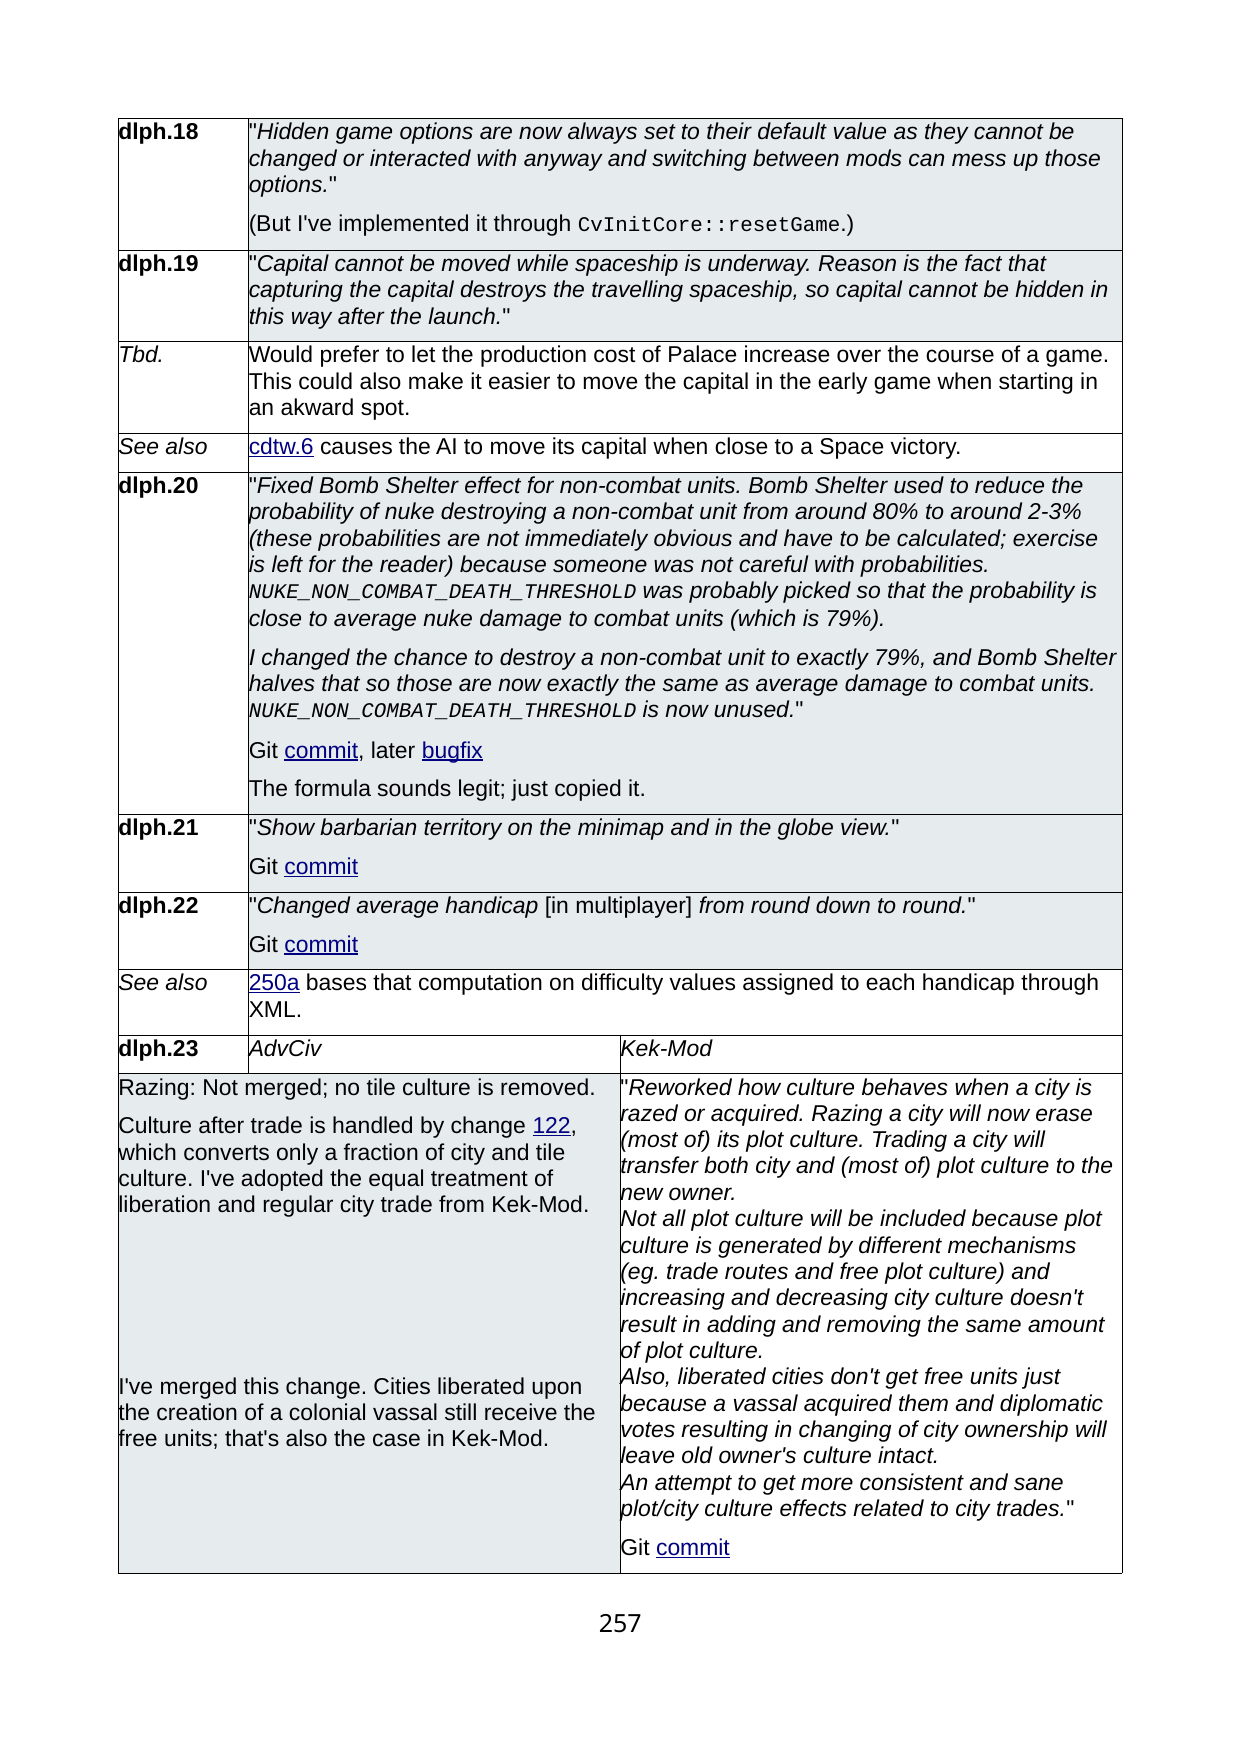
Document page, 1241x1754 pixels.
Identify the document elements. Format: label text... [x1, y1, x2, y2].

table_cell dlph.19 [119, 251, 248, 341]
table_cell "Reworked how culture behaves when a city is razed or acquired. Razing a city will now erase (most of) its plot culture. Trading a city will transfer both city and (most of) plot culture to the new owner. Not all plot culture will be included because plot culture is generated by different mechanisms (eg. trade routes and free plot culture) and increasing and decreasing city culture doesn't result in adding and removing the same amount of plot culture. Also, liberated cities don't get free units just because a vassal acquired them and diplomatic votes resulting in changing of city ownership will leave old owner's culture intact. An attempt to get more consistent and sane plot/city culture effects related to city trades." Git commit [621, 1074, 1122, 1573]
table_cell "Hidden game options are now always set to their default value as they cannot be changed or interacted with anyway and switching between mods can mess up those options." (But I've implemented it through CvInitCore::resetGame.) [249, 119, 1122, 250]
table_cell "Fixed Bomb Shelter effect for non-combat units. Bomb Shelter used to reduce the probability of nuke destroying a non-combat unit from around 80% to around 2-3% (these probabilities are not immediately obvious and have to be calculated; exercise is left for the reader) because someone was not careful with probabilities. NUKE_NON_COMBAT_DEATH_THRESHOLD was probably picked so that the probability is close to average nuke damage to combat units (which is 79%). I changed the chance to destroy a non-combat unit to exactly 79%, and Bomb Shelter halves that so those are now exactly the same as average damage to combat units. NUKE_NON_COMBAT_DEATH_THRESHOLD is now unused." Git commit, later bugfix The formula sounds legit; just copied it. [249, 473, 1122, 814]
table_cell See also [119, 970, 248, 1034]
table_cell Razing: Not merged; no tile culture is removed. Culture after trade is handled by change 122, which converts only a fraction of city and tile culture. I've adopted the equal treatment of liberation and regular city trade from Kek-Mod. I've merged this change. Cities liberated upon the creation of a colonial vassal still receive the free units; that's also the case in Kek-Mod. [119, 1074, 620, 1573]
table_cell "Changed average handicap [in multiplayer] from round down to round." Git commit [249, 893, 1122, 969]
table_cell dlph.22 [119, 893, 248, 969]
table_cell Kek-Mod [621, 1036, 1122, 1073]
table_cell dlph.18 [119, 119, 248, 250]
table_cell 250a bases that computation on difficulty values assigned to each handicap through XML. [249, 970, 1122, 1034]
table_cell "Capital cannot be moved while spaceship is underway. Reason is the fact that capturing the capital destroys the travelling spaceship, so capital cannot be hidden in this way after the launch." [249, 251, 1122, 341]
table_cell dlph.21 [119, 815, 248, 892]
table_cell dlph.20 [119, 473, 248, 814]
table_cell Would prefer to let the production cost of Palace increase over the course of a game. This could also make it easier to move the capital in the early game when starting in an akward spot. [249, 342, 1122, 433]
table_cell Tbd. [119, 342, 248, 433]
table_cell See also [119, 434, 248, 472]
table_cell cdtw.6 causes the AI to move its capital when close to a Space victory. [249, 434, 1122, 472]
table_cell AdvCiv [249, 1036, 620, 1073]
table_cell "Show barbarian territory on the minimap and in the globe view." Git commit [249, 815, 1122, 892]
table_cell dlph.23 [119, 1036, 248, 1073]
